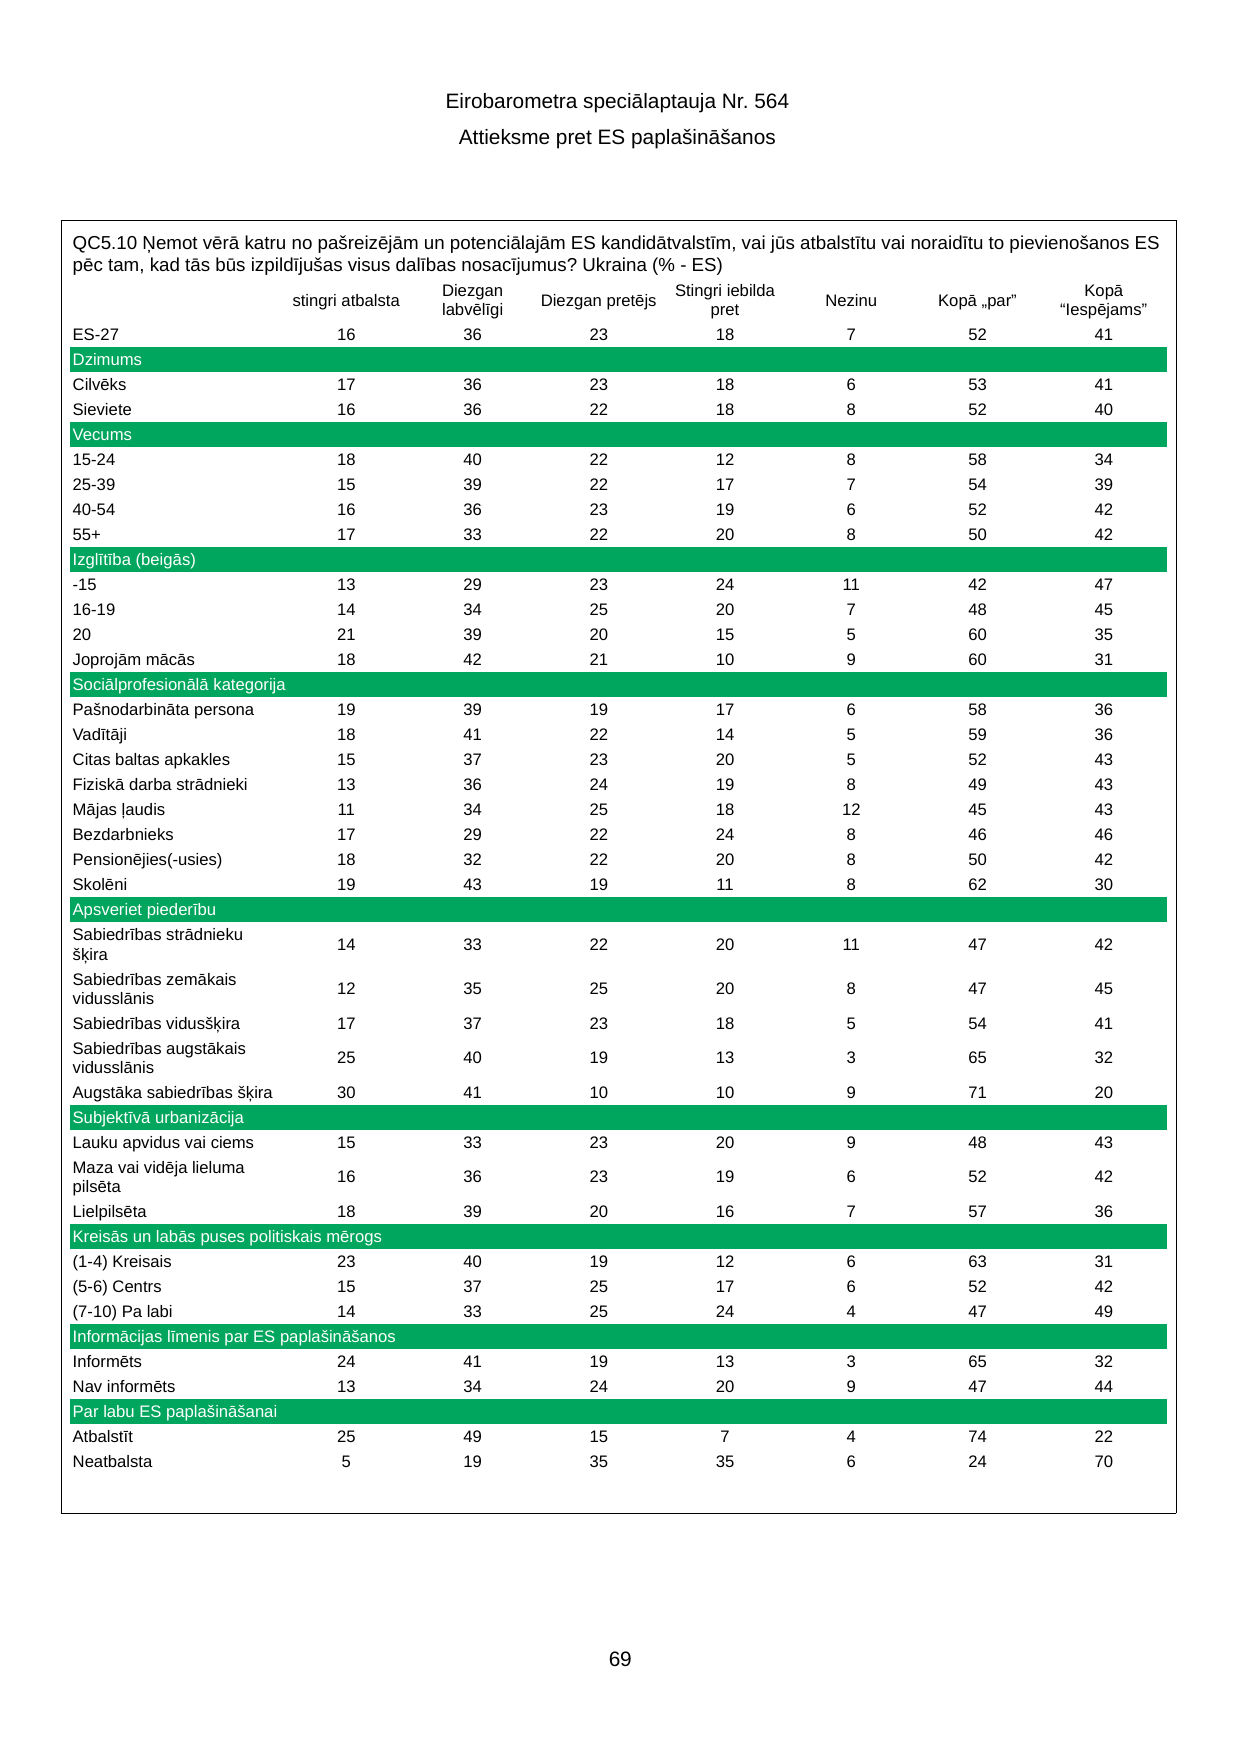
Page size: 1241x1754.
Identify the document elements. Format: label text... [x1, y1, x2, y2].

table_cell 54 [914, 1011, 1040, 1036]
table_header QC5.10 Ņemot vērā katru no pašreizējām un potenciālajām ES kandidātvalstīm, vai jūs atbalstītu vai noraidītu to pievienošanos ES pēc tam, kad tās būs izpildījušas visus dalības nosacījumus? Ukraina (% - ES) [70, 229, 1167, 278]
table_cell 6 [788, 1274, 914, 1299]
table_cell 47 [914, 922, 1040, 966]
table_cell 36 [409, 772, 535, 797]
table_cell Sabiedrības strādnieku šķira [70, 922, 283, 966]
table_cell 42 [1040, 847, 1167, 872]
table_cell Pensionējies(-usies) [70, 847, 283, 872]
table_cell 8 [788, 397, 914, 422]
table_cell 35 [1040, 622, 1167, 647]
table_cell 36 [1040, 697, 1167, 722]
table_cell 16 [283, 397, 409, 422]
table_cell 5 [788, 622, 914, 647]
table_cell 48 [914, 1130, 1040, 1155]
table_cell 3 [788, 1036, 914, 1080]
table_cell 17 [283, 822, 409, 847]
table_cell 40 [409, 1249, 535, 1274]
table_cell 19 [535, 1249, 662, 1274]
table_cell 19 [535, 1349, 662, 1374]
table_cell 29 [409, 822, 535, 847]
table_cell 15 [662, 622, 788, 647]
table_cell Maza vai vidēja lieluma pilsēta [70, 1155, 283, 1199]
table_cell 52 [914, 747, 1040, 772]
table_cell Izglītība (beigās) [70, 547, 1167, 572]
table_cell -15 [70, 572, 283, 597]
table_cell 19 [662, 772, 788, 797]
table_cell 21 [283, 622, 409, 647]
table_cell 40 [409, 447, 535, 472]
table_cell 36 [409, 322, 535, 347]
table_cell 20 [662, 597, 788, 622]
table_cell 59 [914, 722, 1040, 747]
table_cell 13 [283, 572, 409, 597]
table_cell 18 [662, 797, 788, 822]
table_cell 3 [788, 1349, 914, 1374]
table_cell 15-24 [70, 447, 283, 472]
table_cell 19 [535, 1036, 662, 1080]
table_cell Lauku apvidus vai ciems [70, 1130, 283, 1155]
table_cell 48 [914, 597, 1040, 622]
table_cell 24 [535, 772, 662, 797]
table_cell 20 [70, 622, 283, 647]
table_cell 30 [283, 1080, 409, 1105]
table_cell 36 [1040, 1199, 1167, 1224]
table_cell 25 [283, 1424, 409, 1449]
table_cell 21 [535, 647, 662, 672]
table_cell 33 [409, 1130, 535, 1155]
table_cell Sabiedrības augstākais vidusslānis [70, 1036, 283, 1080]
table_cell 25 [535, 1299, 662, 1324]
table_cell Skolēni [70, 872, 283, 897]
table_cell 8 [788, 522, 914, 547]
table_cell 17 [283, 1011, 409, 1036]
table_cell 39 [409, 472, 535, 497]
table_cell 12 [283, 966, 409, 1011]
table_cell 41 [1040, 372, 1167, 397]
table_cell 52 [914, 1274, 1040, 1299]
table_cell 60 [914, 622, 1040, 647]
table_cell Sabiedrības zemākais vidusslānis [70, 966, 283, 1011]
table_cell 6 [788, 1155, 914, 1199]
table_cell [70, 278, 283, 322]
table_cell 19 [535, 872, 662, 897]
table_cell 14 [283, 597, 409, 622]
table_cell Sabiedrības vidusšķira [70, 1011, 283, 1036]
table_cell Informācijas līmenis par ES paplašināšanos [70, 1324, 1167, 1349]
table_cell 42 [1040, 522, 1167, 547]
table_cell 60 [914, 647, 1040, 672]
table_cell 13 [283, 772, 409, 797]
table_cell 41 [409, 722, 535, 747]
table_cell 20 [662, 922, 788, 966]
table_cell 10 [662, 647, 788, 672]
table_cell 54 [914, 472, 1040, 497]
table_cell 46 [914, 822, 1040, 847]
table_cell 14 [662, 722, 788, 747]
table_cell 20 [535, 622, 662, 647]
table_cell 55+ [70, 522, 283, 547]
table_cell 15 [535, 1424, 662, 1449]
table_cell 11 [788, 922, 914, 966]
table_cell 42 [1040, 497, 1167, 522]
table_cell 23 [535, 322, 662, 347]
table_cell 8 [788, 822, 914, 847]
table_cell 49 [409, 1424, 535, 1449]
table_cell 17 [662, 1274, 788, 1299]
table_cell Vecums [70, 422, 1167, 447]
table_cell 36 [409, 372, 535, 397]
table_cell 42 [1040, 1155, 1167, 1199]
table_cell 9 [788, 1130, 914, 1155]
table_cell Stingri iebilda pret [662, 278, 788, 322]
table_cell 35 [662, 1449, 788, 1474]
table_cell 20 [662, 847, 788, 872]
table_cell 37 [409, 1011, 535, 1036]
table_cell 6 [788, 372, 914, 397]
table_cell Par labu ES paplašināšanai [70, 1399, 1167, 1424]
table_cell 17 [283, 522, 409, 547]
table_cell 18 [283, 647, 409, 672]
table_cell Diezgan labvēlīgi [409, 278, 535, 322]
table_cell 34 [409, 797, 535, 822]
table_cell 24 [662, 1299, 788, 1324]
table_cell Augstāka sabiedrības šķira [70, 1080, 283, 1105]
table_cell 43 [409, 872, 535, 897]
table_cell 43 [1040, 747, 1167, 772]
table_cell 23 [535, 572, 662, 597]
table_cell Kopā „par” [914, 278, 1040, 322]
table_cell 43 [1040, 797, 1167, 822]
table_cell 70 [1040, 1449, 1167, 1474]
table_cell 23 [535, 1130, 662, 1155]
table_cell 39 [409, 697, 535, 722]
table_cell 18 [283, 722, 409, 747]
table_cell 34 [1040, 447, 1167, 472]
table_cell Kopā “Iespējams” [1040, 278, 1167, 322]
table_cell 18 [662, 322, 788, 347]
table_cell 20 [1040, 1080, 1167, 1105]
table_cell 8 [788, 872, 914, 897]
table_cell 50 [914, 522, 1040, 547]
table_cell stingri atbalsta [283, 278, 409, 322]
table_cell 34 [409, 597, 535, 622]
table_cell 10 [662, 1080, 788, 1105]
table_cell 43 [1040, 772, 1167, 797]
table_cell Nezinu [788, 278, 914, 322]
table_cell 74 [914, 1424, 1040, 1449]
table_cell 32 [1040, 1036, 1167, 1080]
table_cell 25-39 [70, 472, 283, 497]
table_cell 52 [914, 397, 1040, 422]
table_cell 18 [283, 847, 409, 872]
table_cell 49 [914, 772, 1040, 797]
table_cell 23 [535, 1011, 662, 1036]
table_cell 25 [283, 1036, 409, 1080]
table_cell 33 [409, 522, 535, 547]
table_cell 47 [914, 1374, 1040, 1399]
table_cell 37 [409, 747, 535, 772]
table_cell 17 [662, 697, 788, 722]
table_cell 49 [1040, 1299, 1167, 1324]
table_cell 4 [788, 1299, 914, 1324]
table_cell 9 [788, 1374, 914, 1399]
table_cell 31 [1040, 647, 1167, 672]
table_cell 52 [914, 322, 1040, 347]
table_cell 11 [283, 797, 409, 822]
table_cell Bezdarbnieks [70, 822, 283, 847]
table_cell 53 [914, 372, 1040, 397]
table_cell 15 [283, 472, 409, 497]
table_cell 71 [914, 1080, 1040, 1105]
table_cell 22 [535, 522, 662, 547]
table_cell 5 [788, 722, 914, 747]
table_cell 25 [535, 1274, 662, 1299]
table_cell 12 [788, 797, 914, 822]
table_cell 23 [535, 372, 662, 397]
table_cell 18 [662, 397, 788, 422]
table_cell 22 [535, 822, 662, 847]
table_cell 23 [535, 497, 662, 522]
table_cell 6 [788, 497, 914, 522]
table_cell 36 [409, 1155, 535, 1199]
table_cell 36 [409, 497, 535, 522]
table_cell Nav informēts [70, 1374, 283, 1399]
table_cell Informēts [70, 1349, 283, 1374]
table_cell Sieviete [70, 397, 283, 422]
table_cell 25 [535, 797, 662, 822]
table_cell 15 [283, 1274, 409, 1299]
table_cell 22 [535, 472, 662, 497]
table_cell 44 [1040, 1374, 1167, 1399]
table_cell 33 [409, 1299, 535, 1324]
table_cell 62 [914, 872, 1040, 897]
table_cell 58 [914, 697, 1040, 722]
table_cell 41 [409, 1080, 535, 1105]
table_cell 22 [535, 447, 662, 472]
table_cell 22 [535, 722, 662, 747]
table_cell Apsveriet piederību [70, 897, 1167, 922]
table_cell 7 [662, 1424, 788, 1449]
table_cell 19 [283, 872, 409, 897]
table_cell 16 [283, 322, 409, 347]
table_cell 13 [662, 1036, 788, 1080]
table_cell 37 [409, 1274, 535, 1299]
table_cell 32 [1040, 1349, 1167, 1374]
table_cell 15 [283, 1130, 409, 1155]
table_cell 47 [914, 966, 1040, 1011]
table_cell 16 [662, 1199, 788, 1224]
table_cell Diezgan pretējs [535, 278, 662, 322]
table_cell 22 [535, 397, 662, 422]
table_cell 41 [1040, 322, 1167, 347]
table_cell 12 [662, 1249, 788, 1274]
table_cell 16 [283, 497, 409, 522]
table_cell 36 [409, 397, 535, 422]
table_cell 10 [535, 1080, 662, 1105]
table_cell 24 [535, 1374, 662, 1399]
table_cell 6 [788, 1249, 914, 1274]
table_cell 5 [788, 747, 914, 772]
table_cell 58 [914, 447, 1040, 472]
table_cell 25 [535, 597, 662, 622]
table_cell 40 [409, 1036, 535, 1080]
table_cell 33 [409, 922, 535, 966]
table_cell 24 [662, 572, 788, 597]
table_cell 8 [788, 772, 914, 797]
table_cell 47 [914, 1299, 1040, 1324]
table_cell 17 [662, 472, 788, 497]
table_cell 32 [409, 847, 535, 872]
table_cell 36 [1040, 722, 1167, 747]
table_cell 18 [283, 447, 409, 472]
table_cell (5-6) Centrs [70, 1274, 283, 1299]
table_cell 19 [535, 697, 662, 722]
table_cell 11 [788, 572, 914, 597]
table_cell 22 [1040, 1424, 1167, 1449]
table_cell 8 [788, 847, 914, 872]
table_cell Kreisās un labās puses politiskais mērogs [70, 1224, 1167, 1249]
table_cell 20 [662, 1374, 788, 1399]
table_cell 19 [283, 697, 409, 722]
table_cell 52 [914, 1155, 1040, 1199]
table_cell 9 [788, 647, 914, 672]
table_cell Cilvēks [70, 372, 283, 397]
table_cell 29 [409, 572, 535, 597]
table_cell 7 [788, 322, 914, 347]
table_cell 19 [662, 497, 788, 522]
table_cell Vadītāji [70, 722, 283, 747]
table_cell 35 [409, 966, 535, 1011]
table_cell 25 [535, 966, 662, 1011]
table_cell Pašnodarbināta persona [70, 697, 283, 722]
table_cell 65 [914, 1036, 1040, 1080]
table_cell 24 [283, 1349, 409, 1374]
table_cell 65 [914, 1349, 1040, 1374]
table_cell 7 [788, 1199, 914, 1224]
table_cell 7 [788, 597, 914, 622]
table_cell 45 [1040, 597, 1167, 622]
table_cell 42 [409, 647, 535, 672]
table_cell 42 [1040, 922, 1167, 966]
table_cell 24 [662, 822, 788, 847]
table_cell Neatbalsta [70, 1449, 283, 1474]
table_cell 4 [788, 1424, 914, 1449]
table_cell 39 [409, 622, 535, 647]
table_cell 46 [1040, 822, 1167, 847]
table_cell 57 [914, 1199, 1040, 1224]
table_cell 39 [1040, 472, 1167, 497]
table_cell 23 [535, 747, 662, 772]
table_cell 7 [788, 472, 914, 497]
table_cell 20 [662, 966, 788, 1011]
table_cell 14 [283, 1299, 409, 1324]
table_cell 13 [283, 1374, 409, 1399]
table_cell 34 [409, 1374, 535, 1399]
table_cell 17 [283, 372, 409, 397]
table_cell 11 [662, 872, 788, 897]
table_cell 5 [283, 1449, 409, 1474]
table_cell Atbalstīt [70, 1424, 283, 1449]
table_cell Citas baltas apkakles [70, 747, 283, 772]
table_cell (7-10) Pa labi [70, 1299, 283, 1324]
table_cell 42 [1040, 1274, 1167, 1299]
table_cell 8 [788, 966, 914, 1011]
table_cell 22 [535, 922, 662, 966]
table_cell 40-54 [70, 497, 283, 522]
table_cell 40 [1040, 397, 1167, 422]
table_cell 19 [662, 1155, 788, 1199]
table_cell 19 [409, 1449, 535, 1474]
table_cell 12 [662, 447, 788, 472]
table_cell 20 [662, 522, 788, 547]
table_cell 50 [914, 847, 1040, 872]
table_cell 52 [914, 497, 1040, 522]
table_cell 20 [662, 747, 788, 772]
table_cell 6 [788, 1449, 914, 1474]
table_cell 23 [535, 1155, 662, 1199]
table_cell Joprojām mācās [70, 647, 283, 672]
table_cell 41 [409, 1349, 535, 1374]
table_cell 45 [914, 797, 1040, 822]
table_cell (1-4) Kreisais [70, 1249, 283, 1274]
table_cell 23 [283, 1249, 409, 1274]
table_cell 30 [1040, 872, 1167, 897]
table_cell 9 [788, 1080, 914, 1105]
table_cell 18 [662, 1011, 788, 1036]
table_cell 42 [914, 572, 1040, 597]
table_cell 39 [409, 1199, 535, 1224]
table_cell Lielpilsēta [70, 1199, 283, 1224]
table_cell 31 [1040, 1249, 1167, 1274]
table_cell 41 [1040, 1011, 1167, 1036]
table_cell ES-27 [70, 322, 283, 347]
table_cell 24 [914, 1449, 1040, 1474]
table_cell Mājas ļaudis [70, 797, 283, 822]
table_cell 47 [1040, 572, 1167, 597]
table_cell 20 [662, 1130, 788, 1155]
table_cell 6 [788, 697, 914, 722]
table_cell 18 [662, 372, 788, 397]
table_cell 18 [283, 1199, 409, 1224]
table_cell Dzimums [70, 347, 1167, 372]
table_cell Subjektīvā urbanizācija [70, 1105, 1167, 1130]
table_cell 20 [535, 1199, 662, 1224]
table_cell 16-19 [70, 597, 283, 622]
table_cell 8 [788, 447, 914, 472]
table_cell Sociālprofesionālā kategorija [70, 672, 1167, 697]
table_cell 16 [283, 1155, 409, 1199]
table_cell Fiziskā darba strādnieki [70, 772, 283, 797]
table_cell 5 [788, 1011, 914, 1036]
table_cell 63 [914, 1249, 1040, 1274]
table_cell 45 [1040, 966, 1167, 1011]
table_cell 22 [535, 847, 662, 872]
table_cell 43 [1040, 1130, 1167, 1155]
table_cell 35 [535, 1449, 662, 1474]
table_cell 15 [283, 747, 409, 772]
table_cell 13 [662, 1349, 788, 1374]
table_cell 14 [283, 922, 409, 966]
